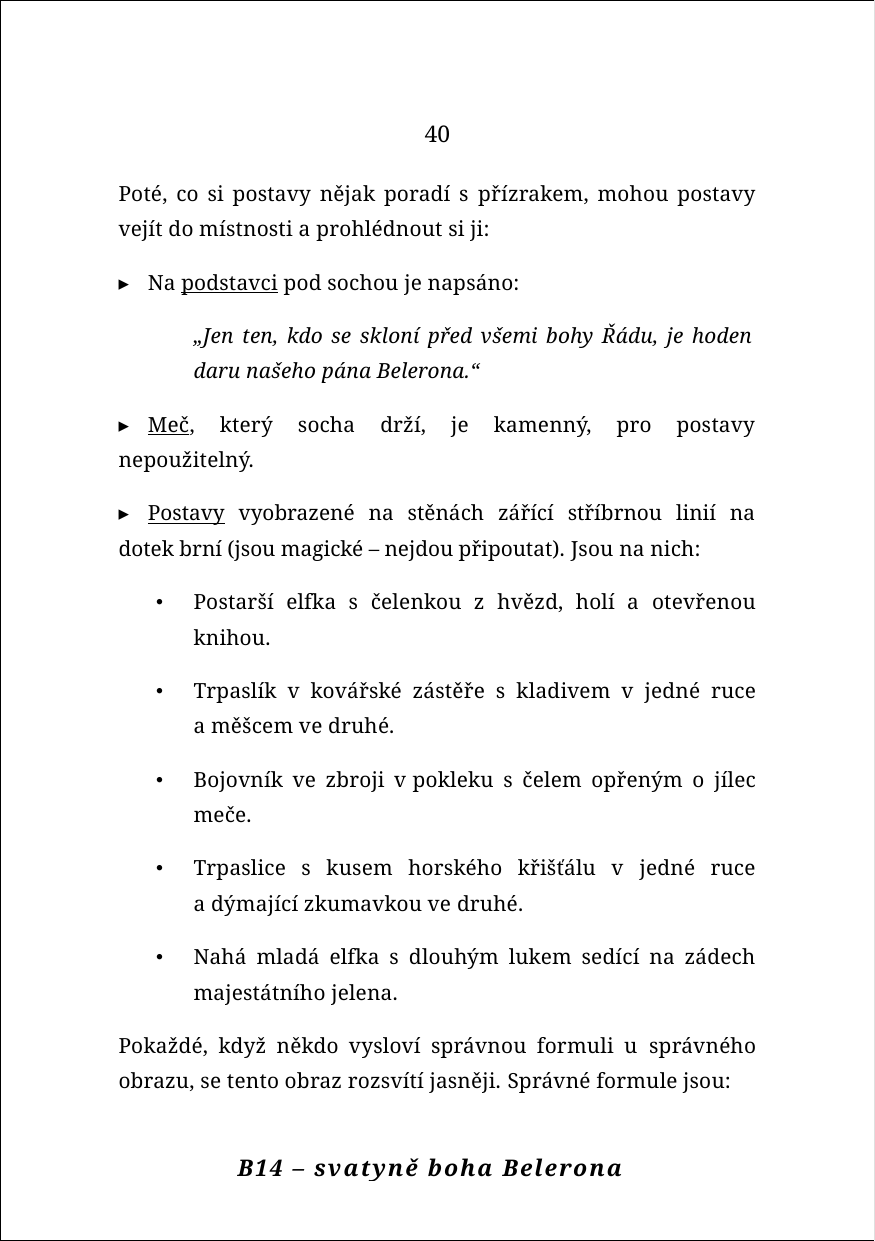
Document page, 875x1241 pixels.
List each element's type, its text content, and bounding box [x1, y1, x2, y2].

text ▸ Na podstavci pod sochou je napsáno: [118, 268, 756, 296]
list Trpaslík v⁠ kovářské zástěře s⁠ kladivem v⁠ jedné ruce a⁠ měšcem ve druhé. [156, 676, 756, 740]
text ▸ Postavy vyobrazené na stěnách zářící stříbrnou linií na dotek brní (jsou magické – nejdou připoutat). Jsou na nich: [118, 498, 756, 562]
list „Jen ten, kdo se skloní před všemi bohy Řádu, je hoden daru našeho pána Belerona.“ [156, 321, 756, 385]
list Nahá mladá elfka s⁠ dlouhým lukem sedící na zádech majestátního jelena. [156, 942, 756, 1006]
text Pokaždé, když někdo vysloví správnou formuli u⁠ správného obrazu, se tento obraz rozsvítí jasněji. Správné formule jsou: [118, 1031, 756, 1095]
text ▸ Meč, který socha drží, je kamenný, pro postavy nepoužitelný. [118, 410, 756, 474]
list Postarší elfka s⁠ čelenkou z⁠ hvězd, holí a⁠ otevřenou knihou. [156, 587, 756, 651]
list Bojovník ve zbroji v pokleku s⁠ čelem opřeným o⁠ jílec meče. [156, 765, 756, 829]
text Poté, co si postavy nějak poradí s⁠ přízrakem, mohou postavy vejít do místnosti a⁠ prohlédnout si ji: [118, 179, 756, 243]
list Trpaslice s⁠ kusem horského křišťálu v⁠ jedné ruce a⁠ dýmající zkumavkou ve druhé. [156, 853, 756, 917]
